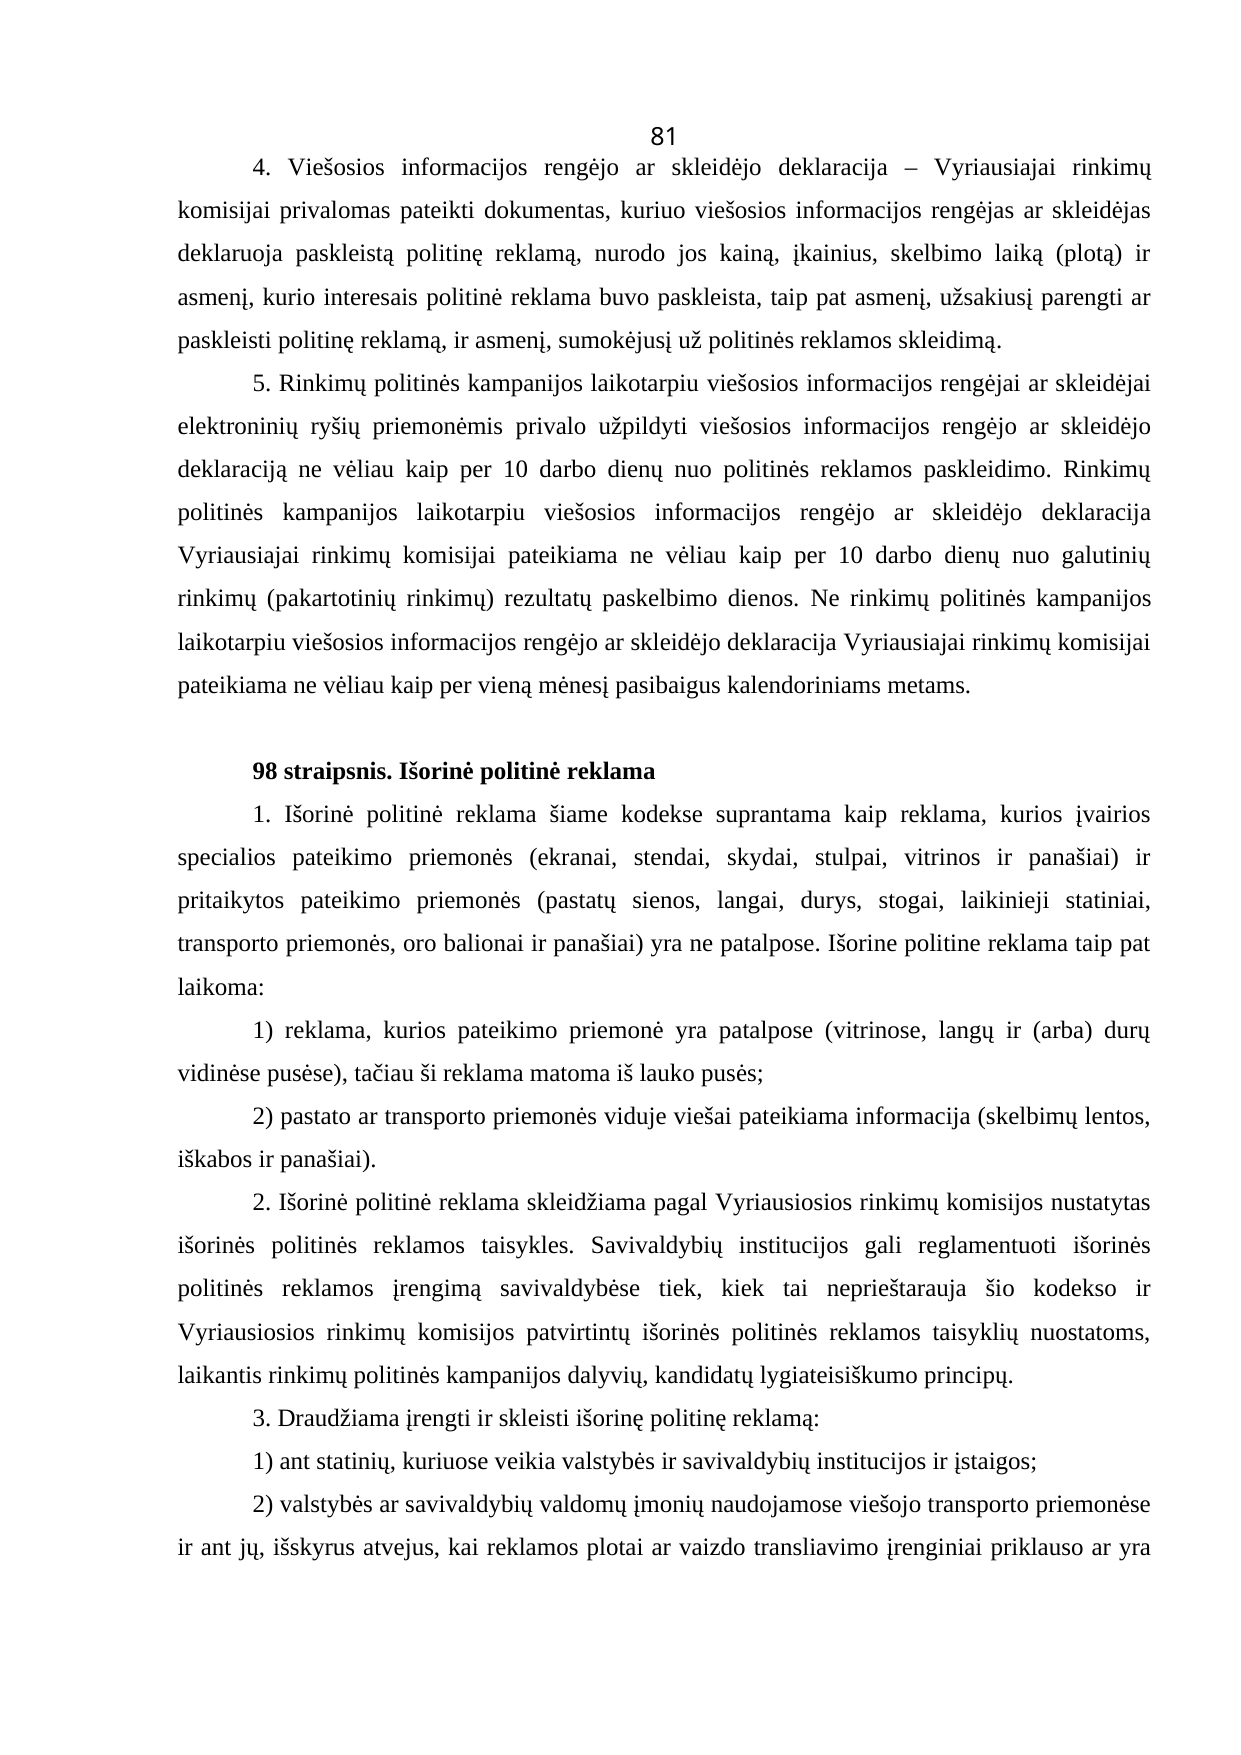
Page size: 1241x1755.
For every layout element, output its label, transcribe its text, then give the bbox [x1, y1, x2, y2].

text 2) valstybės ar savivaldybių valdomų įmonių naudojamose viešojo transporto priemonėse ir ant jų, išskyrus atvejus, kai reklamos plotai ar vaizdo transliavimo įrenginiai priklauso ar yra [177, 1489, 1152, 1561]
text 5. Rinkimų politinės kampanijos laikotarpiu viešosios informacijos rengėjai ar skleidėjai elektroninių ryšių priemonėmis privalo užpildyti viešosios informacijos rengėjo ar skleidėjo deklaraciją ne vėliau kaip per 10 darbo dienų nuo politinės reklamos paskleidimo. Rinkimų politinės kampanijos laikotarpiu viešosios informacijos rengėjo ar skleidėjo deklaracija Vyriausiajai rinkimų komisijai pateikiama ne vėliau kaip per 10 darbo dienų nuo galutinių rinkimų (pakartotinių rinkimų) rezultatų paskelbimo dienos. Ne rinkimų politinės kampanijos laikotarpiu viešosios informacijos rengėjo ar skleidėjo deklaracija Vyriausiajai rinkimų komisijai pateikiama ne vėliau kaip per vieną mėnesį pasibaigus kalendoriniams metams. [177, 368, 1152, 698]
text 2. Išorinė politinė reklama skleidžiama pagal Vyriausiosios rinkimų komisijos nustatytas išorinės politinės reklamos taisykles. Savivaldybių institucijos gali reglamentuoti išorinės politinės reklamos įrengimą savivaldybėse tiek, kiek tai neprieštarauja šio kodekso ir Vyriausiosios rinkimų komisijos patvirtintų išorinės politinės reklamos taisyklių nuostatoms, laikantis rinkimų politinės kampanijos dalyvių, kandidatų lygiateisiškumo principų. [177, 1187, 1152, 1388]
text 1) ant statinių, kuriuose veikia valstybės ir savivaldybių institucijos ir įstaigos; [177, 1446, 1152, 1475]
text 1) reklama, kurios pateikimo priemonė yra patalpose (vitrinose, langų ir (arba) durų vidinėse pusėse), tačiau ši reklama matoma iš lauko pusės; [177, 1015, 1152, 1087]
text 2) pastato ar transporto priemonės viduje viešai pateikiama informacija (skelbimų lentos, iškabos ir panašiai). [177, 1101, 1152, 1173]
text 1. Išorinė politinė reklama šiame kodekse suprantama kaip reklama, kurios įvairios specialios pateikimo priemonės (ekranai, stendai, skydai, stulpai, vitrinos ir panašiai) ir pritaikytos pateikimo priemonės (pastatų sienos, langai, durys, stogai, laikinieji statiniai, transporto priemonės, oro balionai ir panašiai) yra ne patalpose. Išorine politine reklama taip pat laikoma: [177, 799, 1152, 1000]
text 3. Draudžiama įrengti ir skleisti išorinę politinę reklamą: [177, 1403, 1152, 1432]
text 4. Viešosios informacijos rengėjo ar skleidėjo deklaracija – Vyriausiajai rinkimų komisijai privalomas pateikti dokumentas, kuriuo viešosios informacijos rengėjas ar skleidėjas deklaruoja paskleistą politinę reklamą, nurodo jos kainą, įkainius, skelbimo laiką (plotą) ir asmenį, kurio interesais politinė reklama buvo paskleista, taip pat asmenį, užsakiusį parengti ar paskleisti politinę reklamą, ir asmenį, sumokėjusį už politinės reklamos skleidimą. [177, 152, 1152, 353]
text 98 straipsnis. Išorinė politinė reklama [177, 756, 1152, 785]
